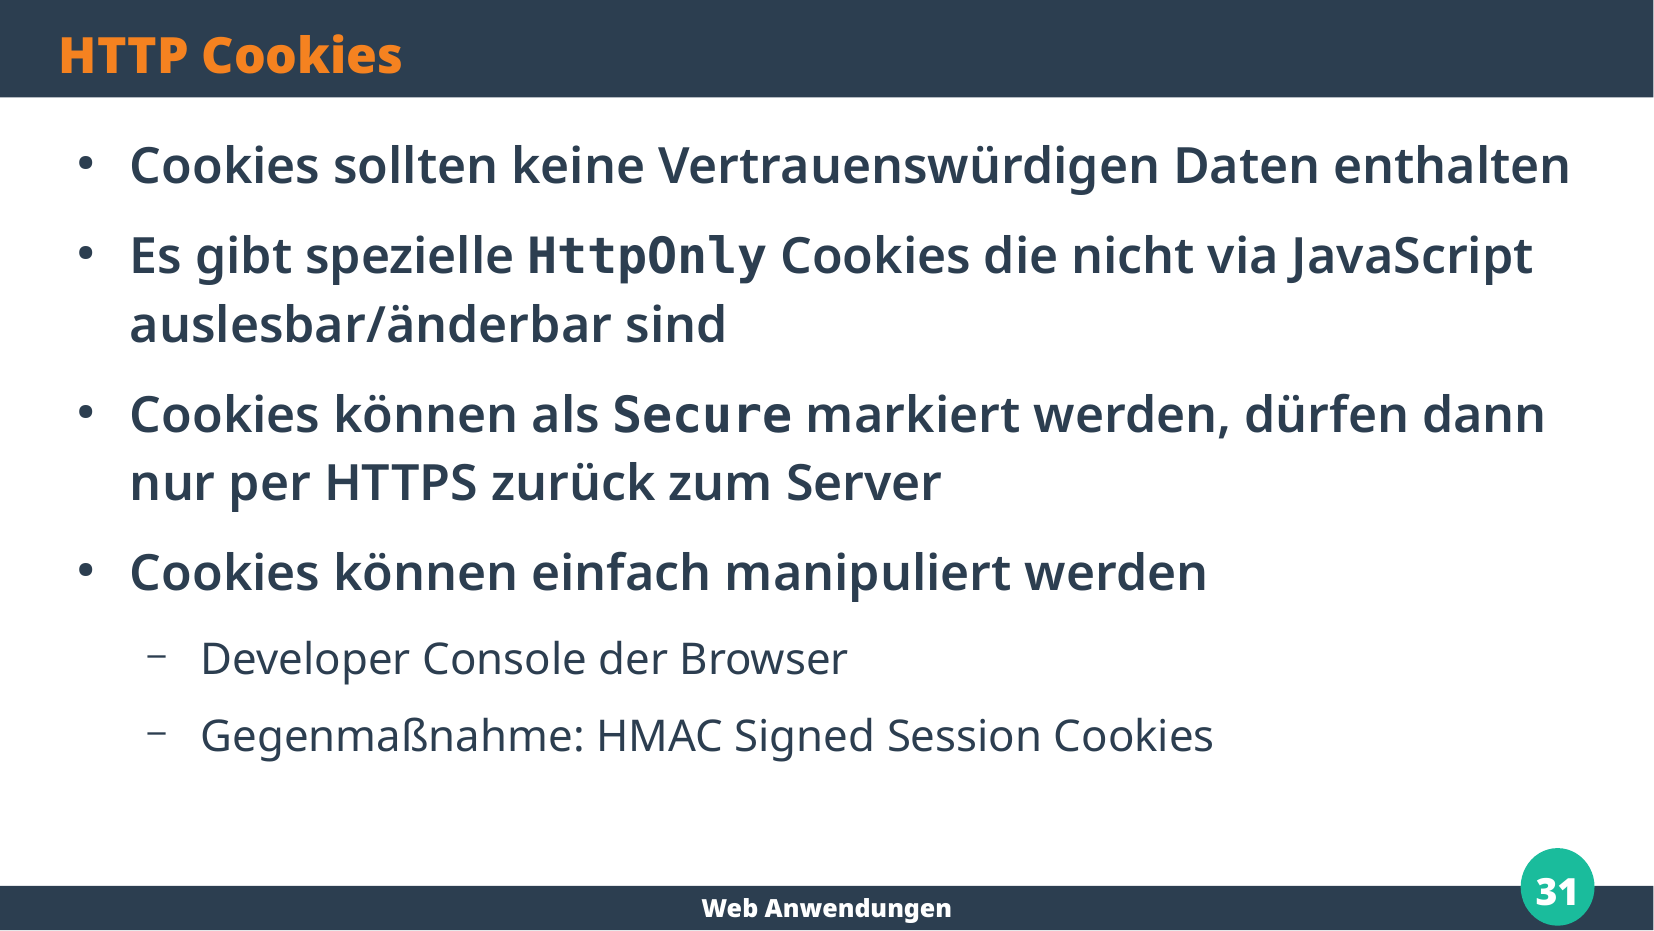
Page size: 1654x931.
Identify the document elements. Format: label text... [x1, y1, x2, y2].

list Cookies sollten keine Vertrauenswürdigen Daten enthalten Es gibt spezielle HttpOnly Cookies die nicht via JavaScript auslesbar/änderbar sind Cookies können als Secure markiert werden, dürfen dann nur per HTTPS zurück zum Server Cookies können einfach manipuliert werden Developer Console der Browser Gegenmaßnahme: HMAC Signed Session Cookies [59, 129, 1595, 864]
title HTTP Cookies [59, 8, 1595, 89]
